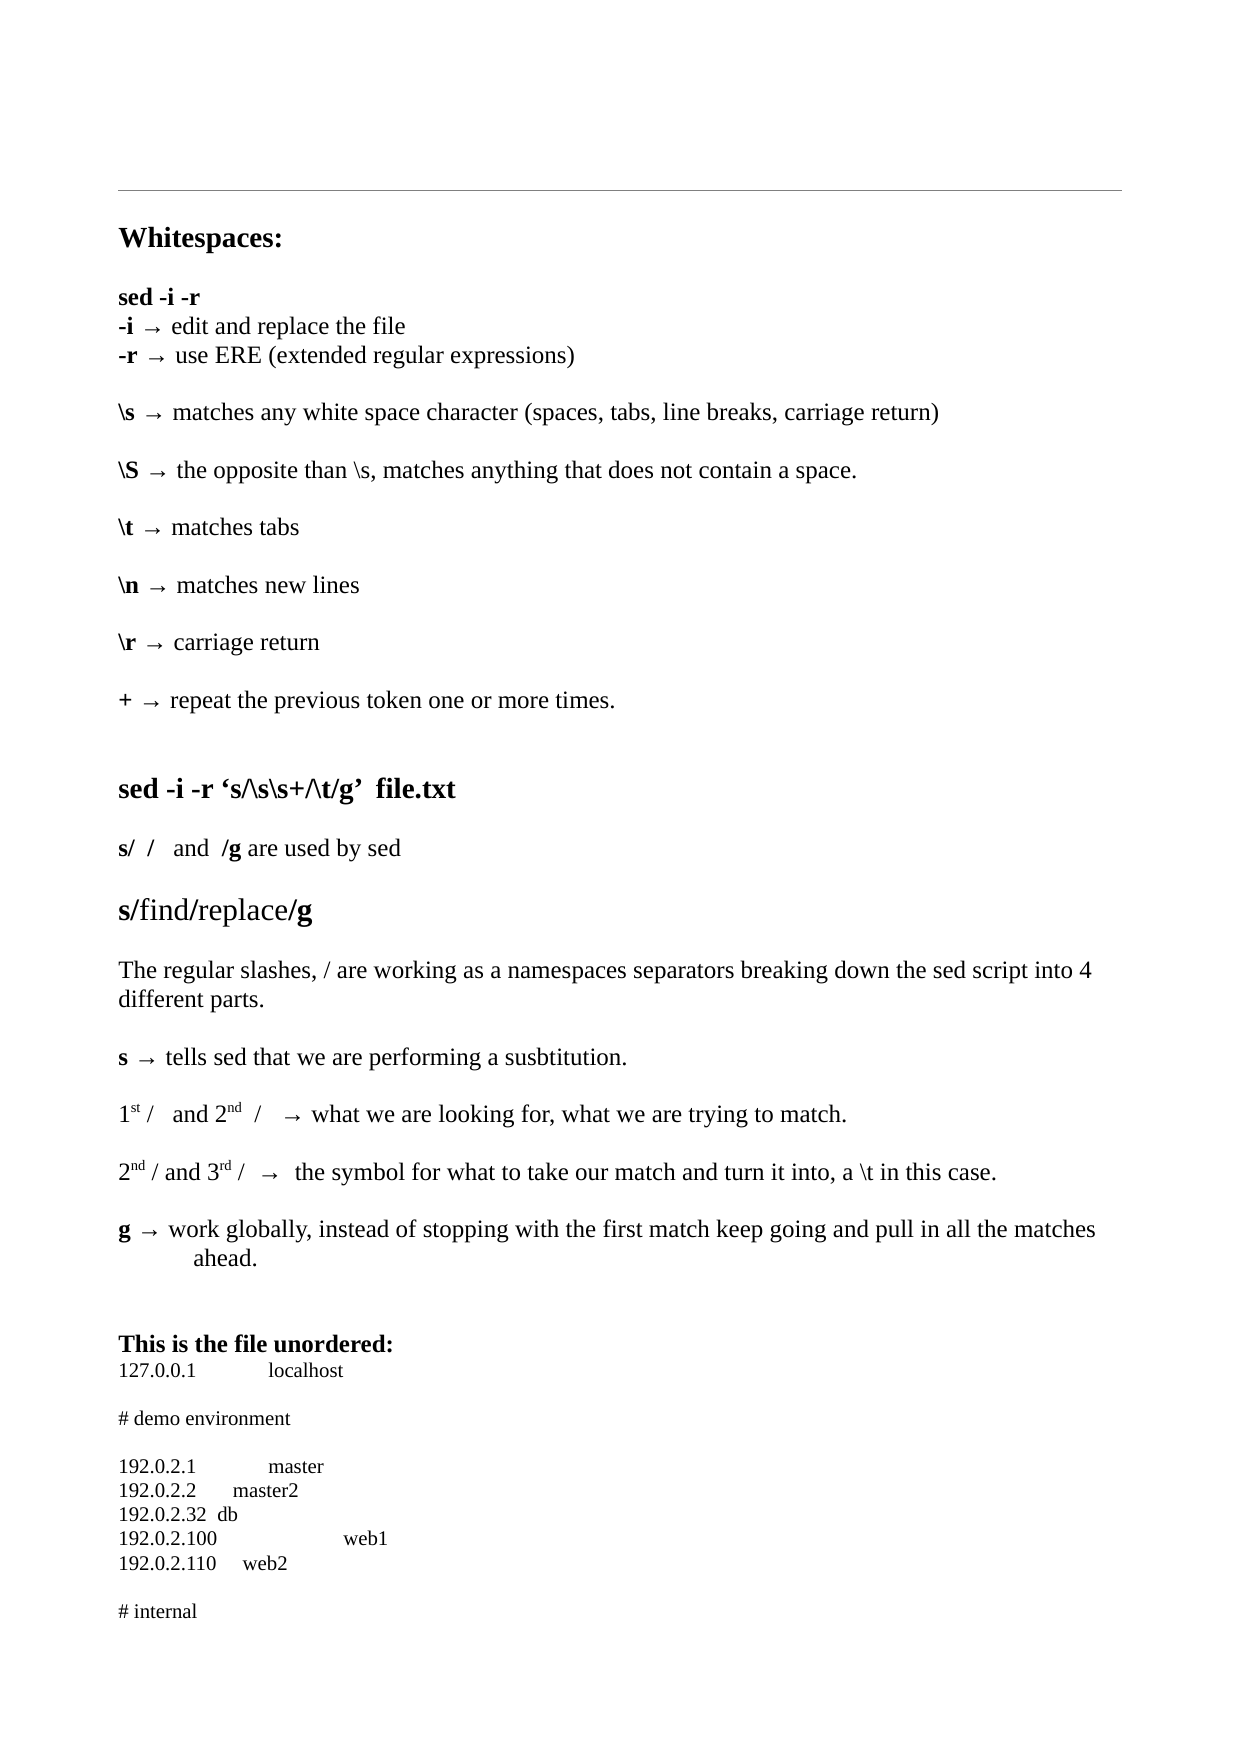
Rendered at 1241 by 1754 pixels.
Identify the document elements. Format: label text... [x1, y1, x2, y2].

text -i → edit and replace the file [118, 311, 1122, 340]
text g → work globally, instead of stopping with the first match keep going and pull in all the matches ahead. [118, 1214, 1122, 1272]
text 2nd / and 3rd / → the symbol for what to take our match and turn it into, a \t in this case. [118, 1157, 1122, 1185]
text s → tells sed that we are performing a susbtitution. [118, 1042, 1122, 1070]
text # internal [118, 1598, 1122, 1623]
text s/ / and /g are used by sed [118, 833, 1122, 862]
text 192.0.2.100 web1 [118, 1526, 1122, 1550]
text 192.0.2.1 master [118, 1454, 1122, 1478]
text Whitespaces: [118, 220, 1122, 253]
text sed -i -r [118, 282, 1122, 311]
text 127.0.0.1 localhost [118, 1358, 1122, 1382]
text \r → carriage return [118, 627, 1122, 656]
text \n → matches new lines [118, 570, 1122, 598]
text \s → matches any white space character (spaces, tabs, line breaks, carriage return) [118, 397, 1122, 426]
text 192.0.2.110 web2 [118, 1550, 1122, 1574]
text 1st / and 2nd / → what we are looking for, what we are trying to match. [118, 1099, 1122, 1128]
text # demo environment [118, 1406, 1122, 1430]
text s/find/replace/g [118, 891, 1122, 927]
text The regular slashes, / are working as a namespaces separators breaking down the sed script into 4 different parts. [118, 955, 1122, 1013]
text -r → use ERE (extended regular expressions) [118, 340, 1122, 368]
text \S → the opposite than \s, matches anything that does not contain a space. [118, 455, 1122, 483]
text 192.0.2.2 master2 [118, 1478, 1122, 1502]
text sed -i -r ‘s/\s\s+/\t/g’ file.txt [118, 771, 1122, 804]
text This is the file unordered: [118, 1329, 1122, 1358]
text + → repeat the previous token one or more times. [118, 685, 1122, 713]
text 192.0.2.32 db [118, 1502, 1122, 1526]
text \t → matches tabs [118, 512, 1122, 541]
